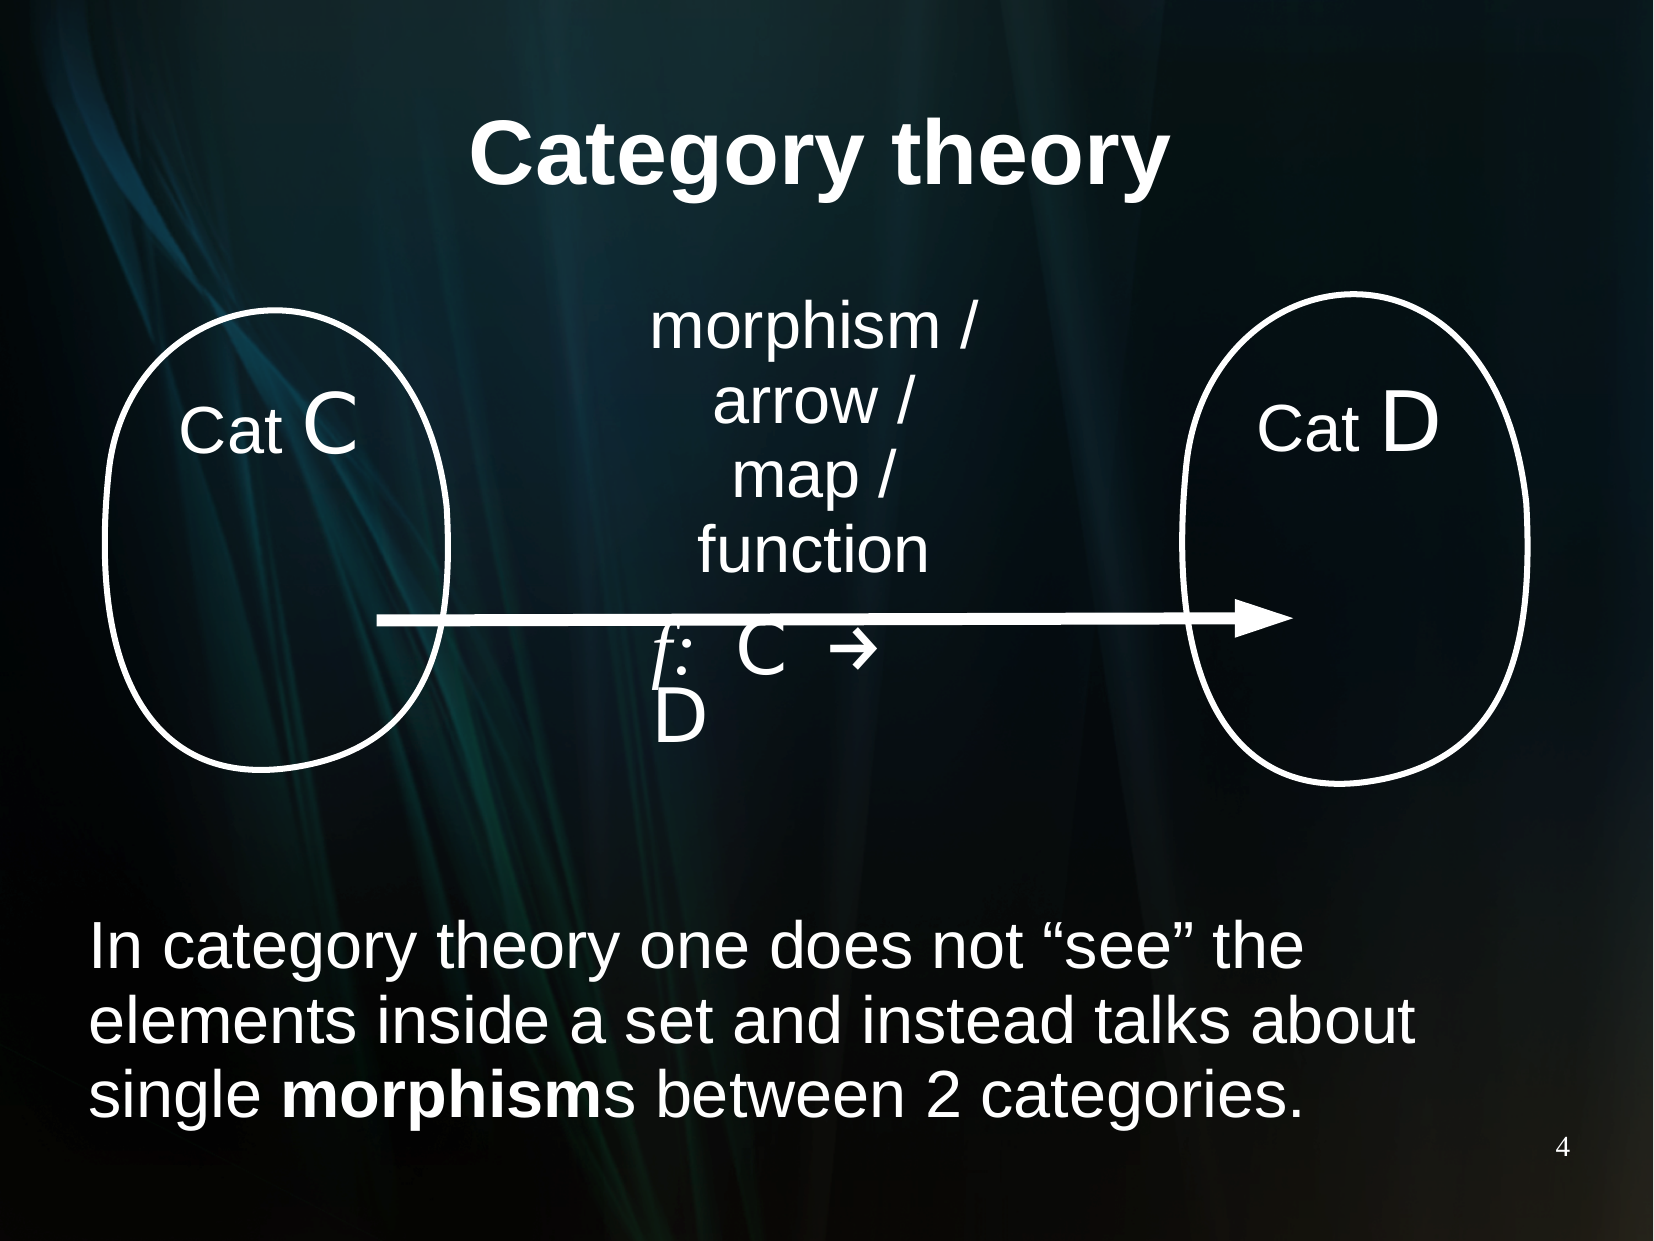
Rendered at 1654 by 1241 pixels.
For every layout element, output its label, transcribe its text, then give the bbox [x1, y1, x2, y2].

title Category theory [76, 49, 1565, 257]
text_box f: C → D [634, 597, 984, 793]
picture [0, 0, 1654, 1241]
text_box Cat D [1241, 383, 1496, 592]
list In category theory one does not “see” the elements inside a set and instead talks about single morphisms between 2 categories. [88, 907, 1576, 1133]
text_box Cat C [164, 386, 392, 594]
text_box morphism / arrow / map / function [633, 280, 995, 595]
